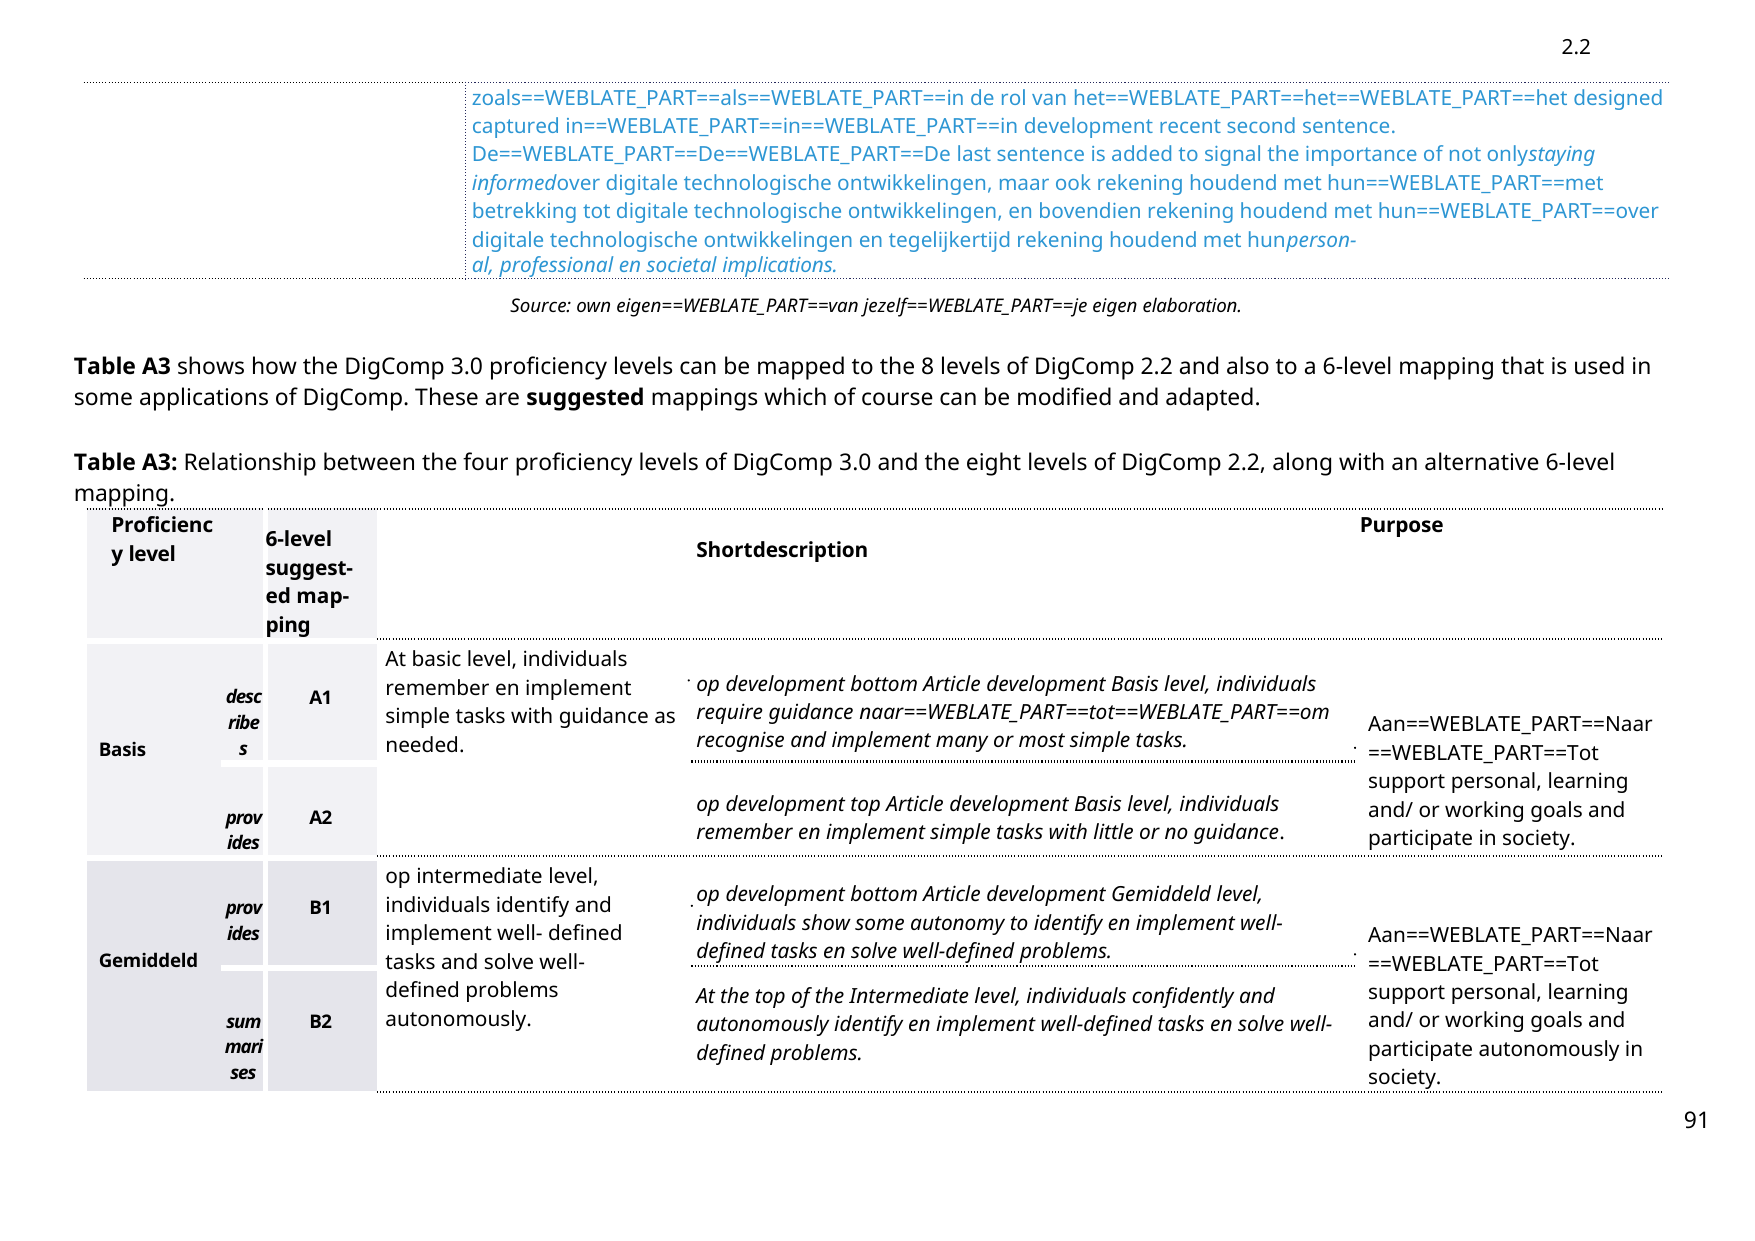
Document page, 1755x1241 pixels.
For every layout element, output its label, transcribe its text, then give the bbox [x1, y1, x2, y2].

table_cell op development bottom Article development Gemiddeld level, individuals show some autonomy to identify en implement well-defined tasks en solve well-defined problems. [691, 855, 1354, 965]
table_cell summarises [221, 971, 263, 1091]
table_cell A1 [268, 644, 377, 760]
table_cell B2 [268, 971, 377, 1091]
text Table A3: Relationship between the four proficiency levels of DigComp 3.0 and the eight levels of DigComp 2.2, along with an alternative 6-level mapping. [74, 446, 1710, 508]
table_cell Aan==WEBLATE_PART==Naar==WEBLATE_PART==Tot support personal, learning and/ or working goals and participate in society. [1360, 638, 1662, 855]
table_header Purpose [1360, 508, 1662, 638]
text Source: own eigen==WEBLATE_PART==van jezelf==WEBLATE_PART==je eigen elaboration. [274, 292, 1480, 318]
table_header [1354, 508, 1359, 638]
table_cell B1 [268, 861, 377, 965]
table_header Shortdescription [691, 508, 1354, 638]
table_cell [1354, 638, 1359, 855]
table_cell [1354, 855, 1359, 1091]
table_header Proficiency level [87, 508, 221, 638]
table_cell At the top of the Intermediate level, individuals confidently and autonomously identify en implement well-defined tasks en solve well- defined problems. [691, 965, 1354, 1091]
table_cell At basic level, individuals remember en implement simple tasks with guidance as needed. [377, 638, 691, 855]
table_header [221, 508, 263, 638]
table_cell Gemiddeld [87, 861, 221, 1091]
table_cell provides [221, 861, 263, 965]
table_cell op development bottom Article development Basis level, individuals require guidance naar==WEBLATE_PART==tot==WEBLATE_PART==om recognise and implement many or most simple tasks. [691, 638, 1354, 760]
table_cell op development top Article development Basis level, individuals remember en implement simple tasks with little or no guidance. [691, 760, 1354, 855]
table_cell provides [221, 767, 263, 855]
table_cell A2 [268, 767, 377, 855]
table_cell Basis [87, 644, 221, 855]
table_header 6-level suggest-ed map-ping [268, 508, 377, 638]
text Table A3 shows how the DigComp 3.0 proficiency levels can be mapped to the 8 levels of DigComp 2.2 and also to a 6-level mapping that is used in some applications of DigComp. These are suggested mappings which of course can be modified and adapted. [74, 350, 1672, 412]
table_cell zoals==WEBLATE_PART==als==WEBLATE_PART==in de rol van het==WEBLATE_PART==het==WEBLATE_PART==het designed captured in==WEBLATE_PART==in==WEBLATE_PART==in development recent second sentence. De==WEBLATE_PART==De==WEBLATE_PART==De last sentence is added to signal the importance of not onlystaying informedover digitale technologische ontwikkelingen, maar ook rekening houdend met hun==WEBLATE_PART==met betrekking tot digitale technologische ontwikkelingen, en bovendien rekening houdend met hun==WEBLATE_PART==over digitale technologische ontwikkelingen en tegelijkertijd rekening houdend met hunperson- al, professional en societal implications. [466, 82, 1671, 278]
table_cell Aan==WEBLATE_PART==Naar==WEBLATE_PART==Tot support personal, learning and/ or working goals and participate autonomously in society. [1360, 855, 1662, 1091]
table_cell [84, 82, 466, 278]
table_cell op intermediate level, individuals identify and implement well- defined tasks and solve well- defined problems autonomously. [377, 855, 691, 1091]
table_cell describes [221, 644, 263, 760]
table_header [377, 508, 691, 638]
